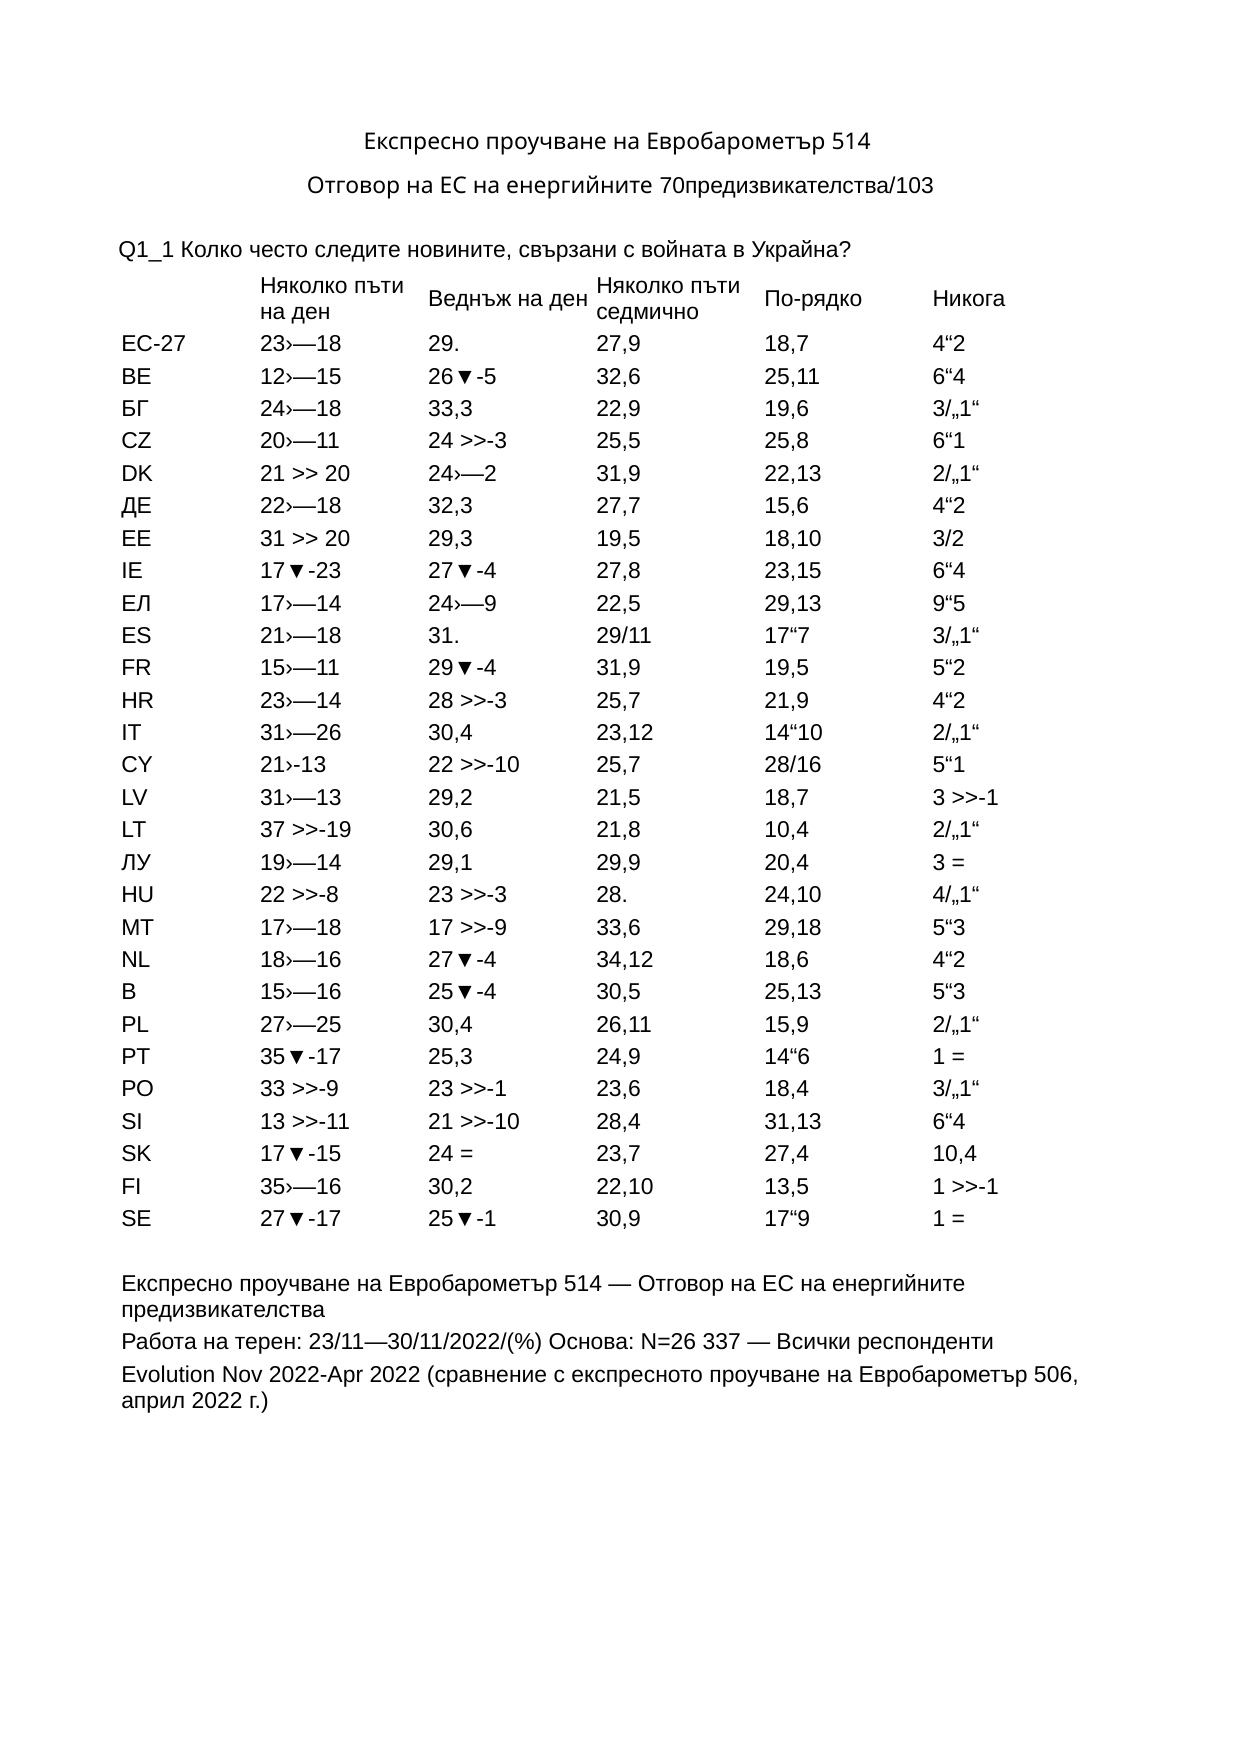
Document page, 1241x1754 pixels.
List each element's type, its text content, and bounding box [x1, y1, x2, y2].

table_cell IE [118, 554, 257, 586]
table_cell 17“7 [761, 619, 929, 651]
table_cell 27›—25 [257, 1008, 425, 1040]
table_cell 30,4 [425, 1008, 593, 1040]
table_cell LV [118, 781, 257, 813]
table_cell 33,3 [425, 392, 593, 424]
table_cell 25,7 [593, 684, 761, 716]
table_cell IT [118, 716, 257, 748]
table_cell 37 >>-19 [257, 813, 425, 846]
table_cell ES [118, 619, 257, 651]
table_header Веднъж на ден [425, 269, 593, 327]
table_cell 14“6 [761, 1040, 929, 1072]
table_cell 25▼-4 [425, 975, 593, 1008]
table_cell 15›—11 [257, 651, 425, 684]
table_cell 22,13 [761, 457, 929, 489]
table_cell 32,3 [425, 489, 593, 522]
table_cell 2/„1“ [929, 1008, 1097, 1040]
table_cell 20,4 [761, 846, 929, 878]
table_cell 17 >>-9 [425, 910, 593, 943]
table_cell 19›—14 [257, 846, 425, 878]
table_cell 2/„1“ [929, 457, 1097, 489]
table_cell 23 >>-3 [425, 878, 593, 910]
table_cell EE [118, 522, 257, 554]
table_cell 29,13 [761, 586, 929, 619]
table_cell DK [118, 457, 257, 489]
table_cell 17“9 [761, 1202, 929, 1234]
table_cell 27▼-4 [425, 943, 593, 975]
table_cell 25,13 [761, 975, 929, 1008]
table_cell 28,4 [593, 1105, 761, 1137]
table_cell 31 >> 20 [257, 522, 425, 554]
table_cell [929, 1234, 1097, 1267]
table_cell 12›—15 [257, 360, 425, 392]
table_cell 3 = [929, 846, 1097, 878]
table_cell 15,6 [761, 489, 929, 522]
table_cell 32,6 [593, 360, 761, 392]
table_cell 35›—16 [257, 1170, 425, 1202]
table_cell CY [118, 749, 257, 781]
table_cell 31,9 [593, 457, 761, 489]
table_cell 33 >>-9 [257, 1073, 425, 1105]
table_cell 5“3 [929, 975, 1097, 1008]
table_cell 21,8 [593, 813, 761, 846]
table_cell [593, 1234, 761, 1267]
table_cell 23,6 [593, 1073, 761, 1105]
table_cell 29,3 [425, 522, 593, 554]
table_cell LT [118, 813, 257, 846]
table_cell 22,9 [593, 392, 761, 424]
table_cell 27,7 [593, 489, 761, 522]
table_cell [118, 1234, 257, 1267]
table_cell 13 >>-11 [257, 1105, 425, 1137]
table_cell БГ [118, 392, 257, 424]
table_cell Evolution Nov 2022-Apr 2022 (сравнение с експресното проучване на Евробарометър 506, април 2022 г.) [118, 1358, 1097, 1416]
table_cell 6“4 [929, 360, 1097, 392]
table_cell 24›—2 [425, 457, 593, 489]
table_cell 22 >>-8 [257, 878, 425, 910]
table_cell 23,7 [593, 1137, 761, 1169]
table_cell 24,9 [593, 1040, 761, 1072]
table_cell 26▼-5 [425, 360, 593, 392]
table_cell 23,15 [761, 554, 929, 586]
table_cell 17›—18 [257, 910, 425, 943]
table_header [118, 269, 257, 327]
table_cell 4“2 [929, 684, 1097, 716]
table_header Няколко пъти седмично [593, 269, 761, 327]
table_cell 21 >> 20 [257, 457, 425, 489]
table_cell FI [118, 1170, 257, 1202]
table_cell 24,10 [761, 878, 929, 910]
table_cell 4“2 [929, 489, 1097, 522]
table_cell 18,4 [761, 1073, 929, 1105]
table_cell 30,2 [425, 1170, 593, 1202]
table_cell 25,5 [593, 425, 761, 457]
table_cell 27,4 [761, 1137, 929, 1169]
table_cell 19,6 [761, 392, 929, 424]
table_cell 29,18 [761, 910, 929, 943]
table_cell 26,11 [593, 1008, 761, 1040]
table_cell 3/„1“ [929, 619, 1097, 651]
table_cell 29▼-4 [425, 651, 593, 684]
table_header По-рядко [761, 269, 929, 327]
table_cell [257, 1234, 425, 1267]
table_cell 30,4 [425, 716, 593, 748]
table_cell 1 = [929, 1040, 1097, 1072]
table_cell 22›—18 [257, 489, 425, 522]
table_cell 2/„1“ [929, 813, 1097, 846]
table_cell 23›—18 [257, 327, 425, 360]
table_cell 3 >>-1 [929, 781, 1097, 813]
table_cell 29,1 [425, 846, 593, 878]
table_cell ЕЛ [118, 586, 257, 619]
table_cell FR [118, 651, 257, 684]
table_header Няколко пъти на ден [257, 269, 425, 327]
table_cell 18,7 [761, 781, 929, 813]
table_cell 22,5 [593, 586, 761, 619]
table_cell ЕС-27 [118, 327, 257, 360]
table_cell 29,9 [593, 846, 761, 878]
table_cell 25,7 [593, 749, 761, 781]
table_cell [761, 1234, 929, 1267]
table_cell 27▼-17 [257, 1202, 425, 1234]
table_cell PL [118, 1008, 257, 1040]
table_cell SE [118, 1202, 257, 1234]
table_cell 1 >>-1 [929, 1170, 1097, 1202]
table_cell 3/„1“ [929, 392, 1097, 424]
table_cell 19,5 [593, 522, 761, 554]
table_cell 29. [425, 327, 593, 360]
table_cell 24 = [425, 1137, 593, 1169]
table_cell 20›—11 [257, 425, 425, 457]
table_cell 6“4 [929, 1105, 1097, 1137]
table_cell 15,9 [761, 1008, 929, 1040]
table_cell 17▼-15 [257, 1137, 425, 1169]
table_cell 25▼-1 [425, 1202, 593, 1234]
table_cell 23,12 [593, 716, 761, 748]
table_cell 3/„1“ [929, 1073, 1097, 1105]
table_cell 13,5 [761, 1170, 929, 1202]
table_cell 22,10 [593, 1170, 761, 1202]
table_cell 21›—18 [257, 619, 425, 651]
table_cell 35▼-17 [257, 1040, 425, 1072]
table_cell 27,8 [593, 554, 761, 586]
table_cell 14“10 [761, 716, 929, 748]
table_cell 27,9 [593, 327, 761, 360]
table_cell 6“4 [929, 554, 1097, 586]
table_cell 15›—16 [257, 975, 425, 1008]
table_cell 28 >>-3 [425, 684, 593, 716]
table_cell ДЕ [118, 489, 257, 522]
table_cell PT [118, 1040, 257, 1072]
table_cell SI [118, 1105, 257, 1137]
table_cell NL [118, 943, 257, 975]
table_cell 5“3 [929, 910, 1097, 943]
table_cell HU [118, 878, 257, 910]
table_cell 6“1 [929, 425, 1097, 457]
table_cell 23›—14 [257, 684, 425, 716]
table_cell 2/„1“ [929, 716, 1097, 748]
table_cell 17▼-23 [257, 554, 425, 586]
table_cell BE [118, 360, 257, 392]
table_cell 30,6 [425, 813, 593, 846]
table_cell 30,9 [593, 1202, 761, 1234]
table_cell 28/16 [761, 749, 929, 781]
table_cell 5“1 [929, 749, 1097, 781]
table_cell 23 >>-1 [425, 1073, 593, 1105]
table_cell SK [118, 1137, 257, 1169]
table_cell РО [118, 1073, 257, 1105]
table_cell 21 >>-10 [425, 1105, 593, 1137]
table_cell 25,8 [761, 425, 929, 457]
table_cell 17›—14 [257, 586, 425, 619]
table_cell 29,2 [425, 781, 593, 813]
table_cell 25,3 [425, 1040, 593, 1072]
table_cell [425, 1234, 593, 1267]
table_cell 9“5 [929, 586, 1097, 619]
table_cell HR [118, 684, 257, 716]
text Q1_1 Колко често следите новините, свързани с войната в Украйна? [118, 236, 1122, 262]
table_cell 1 = [929, 1202, 1097, 1234]
table_cell CZ [118, 425, 257, 457]
table_cell 18,10 [761, 522, 929, 554]
table_header Никога [929, 269, 1097, 327]
table_cell 31›—13 [257, 781, 425, 813]
table_cell 5“2 [929, 651, 1097, 684]
table_cell 3/2 [929, 522, 1097, 554]
table_cell 31. [425, 619, 593, 651]
table_cell Експресно проучване на Евробарометър 514 — Отговор на ЕС на енергийните предизвикателства [118, 1267, 1097, 1325]
table_cell 19,5 [761, 651, 929, 684]
table_cell 4/„1“ [929, 878, 1097, 910]
table_cell 21›-13 [257, 749, 425, 781]
table_cell 31,9 [593, 651, 761, 684]
table_cell 33,6 [593, 910, 761, 943]
table_cell 24›—18 [257, 392, 425, 424]
table_cell 10,4 [929, 1137, 1097, 1169]
table_cell 27▼-4 [425, 554, 593, 586]
table_cell 34,12 [593, 943, 761, 975]
table_cell 10,4 [761, 813, 929, 846]
table_cell В [118, 975, 257, 1008]
table_cell 31›—26 [257, 716, 425, 748]
table_cell ЛУ [118, 846, 257, 878]
table_cell Работа на терен: 23/11—30/11/2022/(%) Основа: N=26 337 — Всички респонденти [118, 1325, 1097, 1358]
table_cell 28. [593, 878, 761, 910]
table_cell MT [118, 910, 257, 943]
table_cell 18,7 [761, 327, 929, 360]
table_cell 21,9 [761, 684, 929, 716]
table_cell 22 >>-10 [425, 749, 593, 781]
table_cell 31,13 [761, 1105, 929, 1137]
table_cell 25,11 [761, 360, 929, 392]
table_cell 29/11 [593, 619, 761, 651]
table_cell 18,6 [761, 943, 929, 975]
table_cell 4“2 [929, 943, 1097, 975]
table_cell 30,5 [593, 975, 761, 1008]
table_cell 24›—9 [425, 586, 593, 619]
table_cell 4“2 [929, 327, 1097, 360]
table_cell 24 >>-3 [425, 425, 593, 457]
table_cell 18›—16 [257, 943, 425, 975]
table_cell 21,5 [593, 781, 761, 813]
